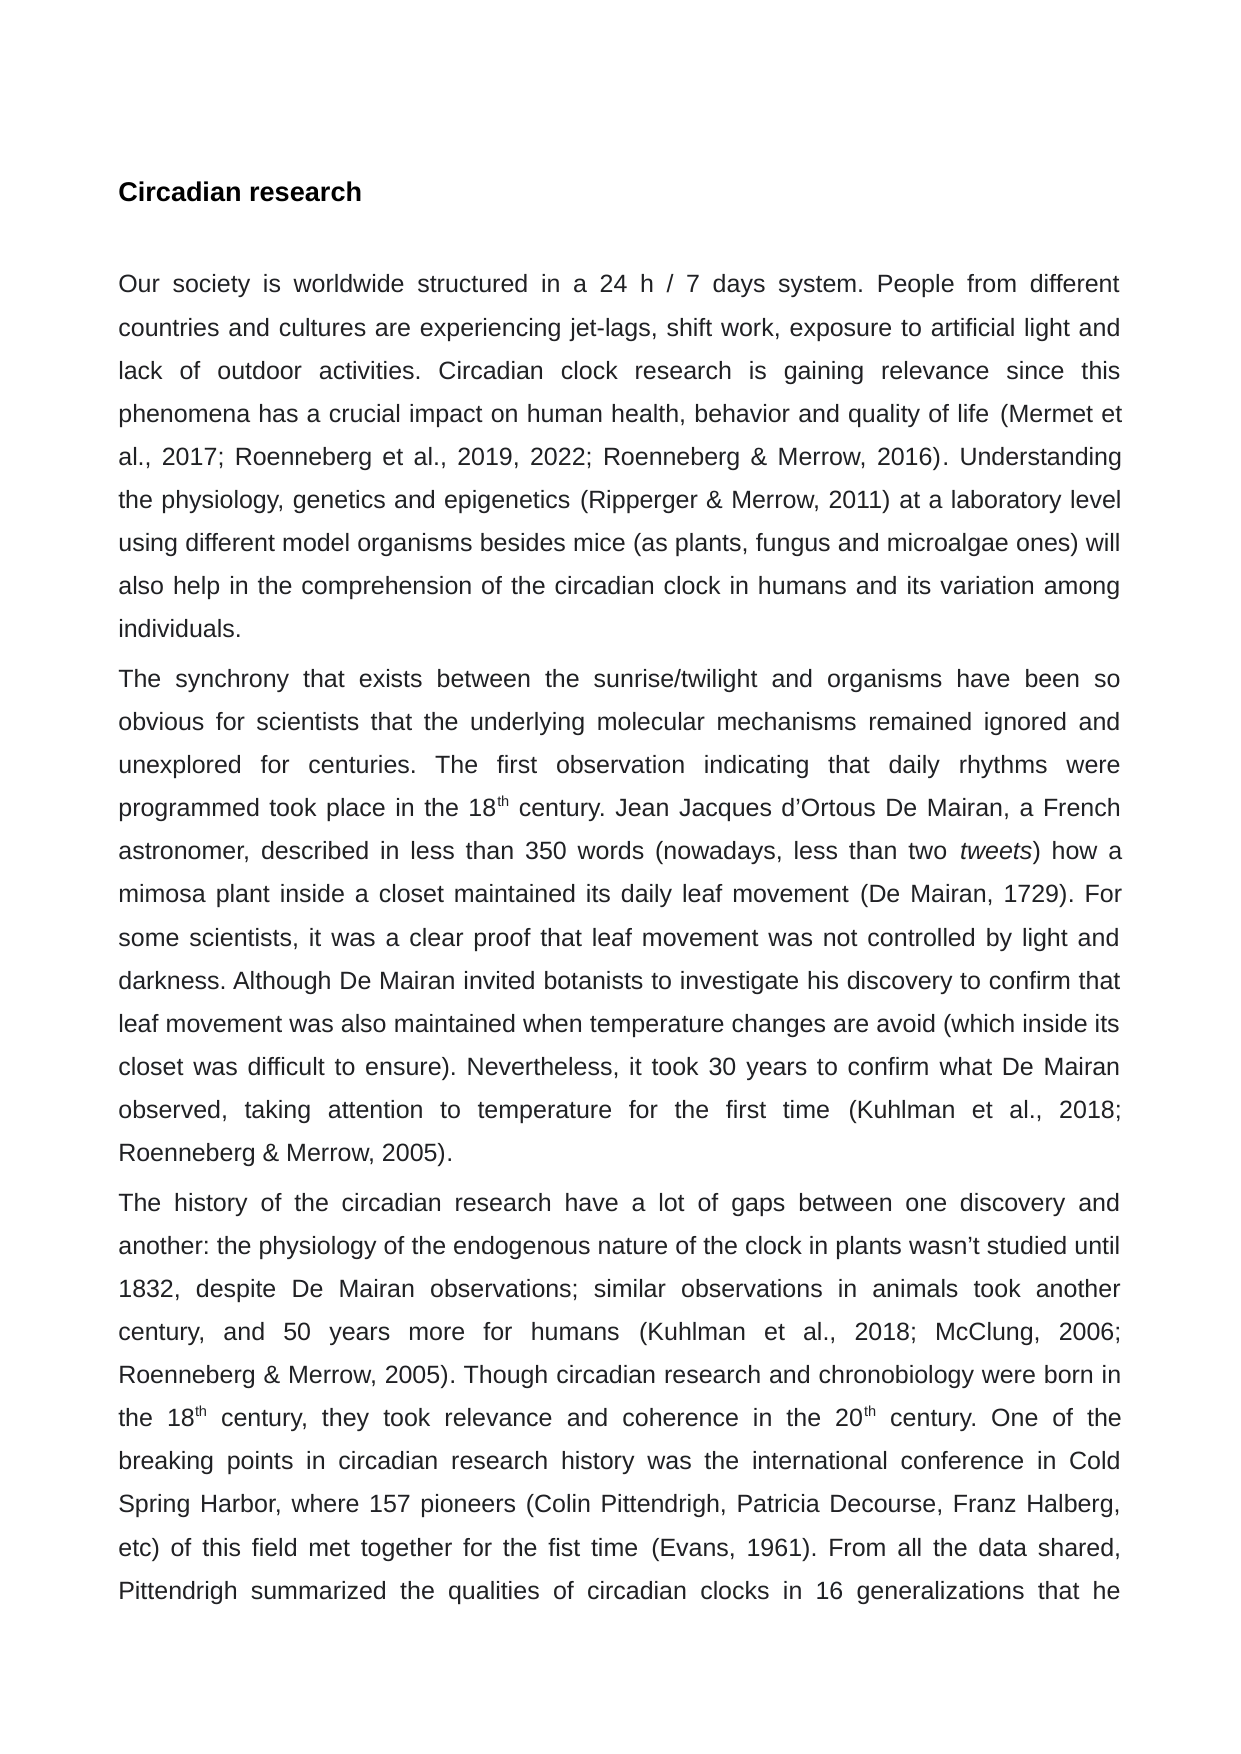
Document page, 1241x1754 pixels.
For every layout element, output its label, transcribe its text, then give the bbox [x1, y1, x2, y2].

subtitle Circadian research [118, 176, 1122, 208]
text Our society is worldwide structured in a 24 h / 7 days system. People from different countries and cultures are experiencing jet-lags, shift work, exposure to artificial light and lack of outdoor activities. Circadian clock research is gaining relevance since this phenomena has a crucial impact on human health, behavior and quality of life (Mermet et al., 2017; Roenneberg et al., 2019, 2022; Roenneberg & Merrow, 2016). Understanding the physiology, genetics and epigenetics (Ripperger & Merrow, 2011)⁠ at a laboratory level using different model organisms besides mice (as plants, fungus and microalgae ones) will also help in the comprehension of the circadian clock in humans and its variation among individuals. [118, 269, 1122, 643]
text The history of the circadian research have a lot of gaps between one discovery and another: the physiology of the endogenous nature of the clock in plants wasn’t studied until 1832, despite De Mairan observations; similar observations in animals took another century, and 50 years more for humans (Kuhlman et al., 2018; McClung, 2006; Roenneberg & Merrow, 2005)⁠. Though circadian research and chronobiology were born in the 18th century, they took relevance and coherence in the 20th century. One of the breaking points in circadian research history was the international conference in Cold Spring Harbor, where 157 pioneers (Colin Pittendrigh, Patricia Decourse, Franz Halberg, etc) of this field met together for the fist time (Evans, 1961)⁠. From all the data shared, Pittendrigh summarized the qualities of circadian clocks in 16 generalizations that he [118, 1188, 1122, 1604]
text The synchrony that exists between the sunrise/twilight and organisms have been so obvious for scientists that the underlying molecular mechanisms remained ignored and unexplored for centuries. The first observation indicating that daily rhythms were programmed took place in the 18th century. Jean Jacques d’Ortous De Mairan, a French astronomer, described in less than 350 words (nowadays, less than two tweets) how a mimosa plant inside a closet maintained its daily leaf movement (De Mairan, 1729)⁠. For some scientists, it was a clear proof that leaf movement was not controlled by light and darkness. Although De Mairan invited botanists to investigate his discovery to confirm that leaf movement was also maintained when temperature changes are avoid (which inside its closet was difficult to ensure). Nevertheless, it took 30 years to confirm what De Mairan observed, taking attention to temperature for the first time (Kuhlman et al., 2018; Roenneberg & Merrow, 2005)⁠. [118, 664, 1122, 1167]
